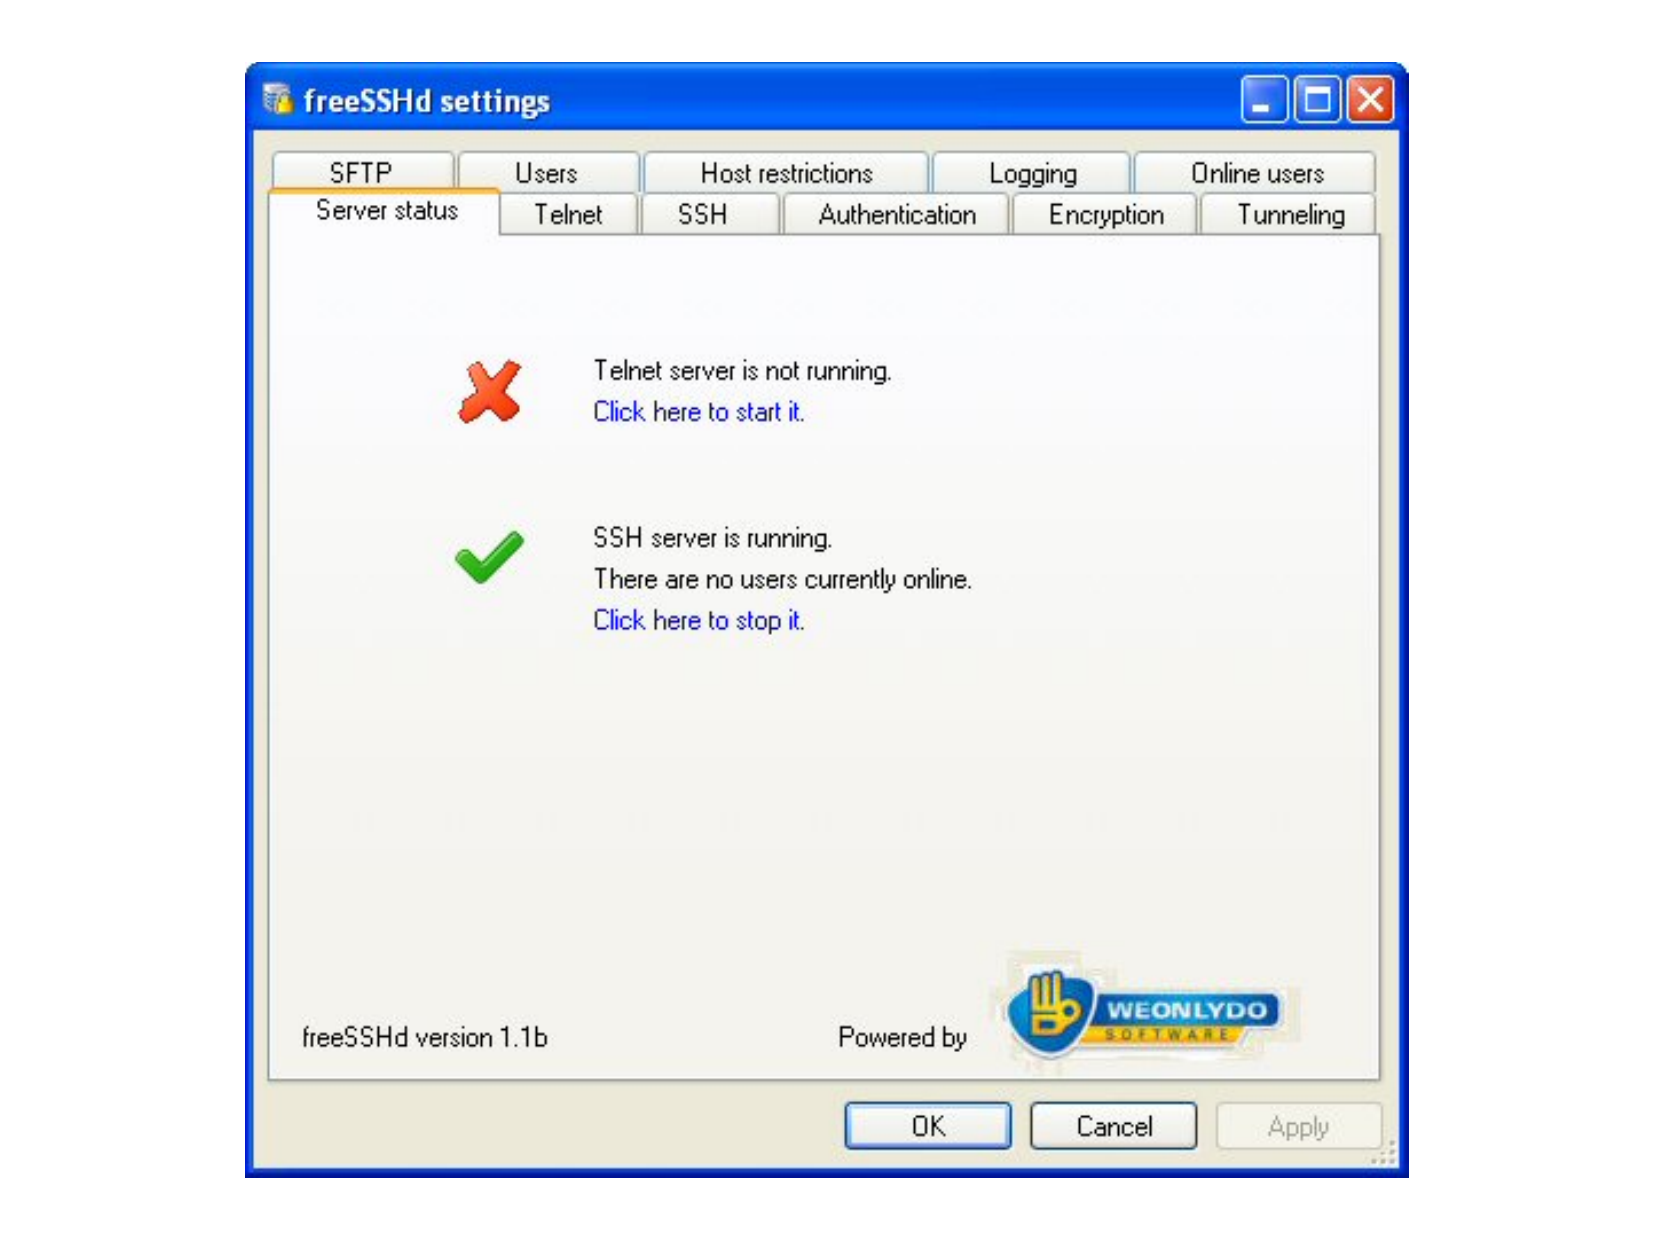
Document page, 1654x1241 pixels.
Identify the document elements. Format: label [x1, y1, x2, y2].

picture [245, 62, 1409, 1178]
